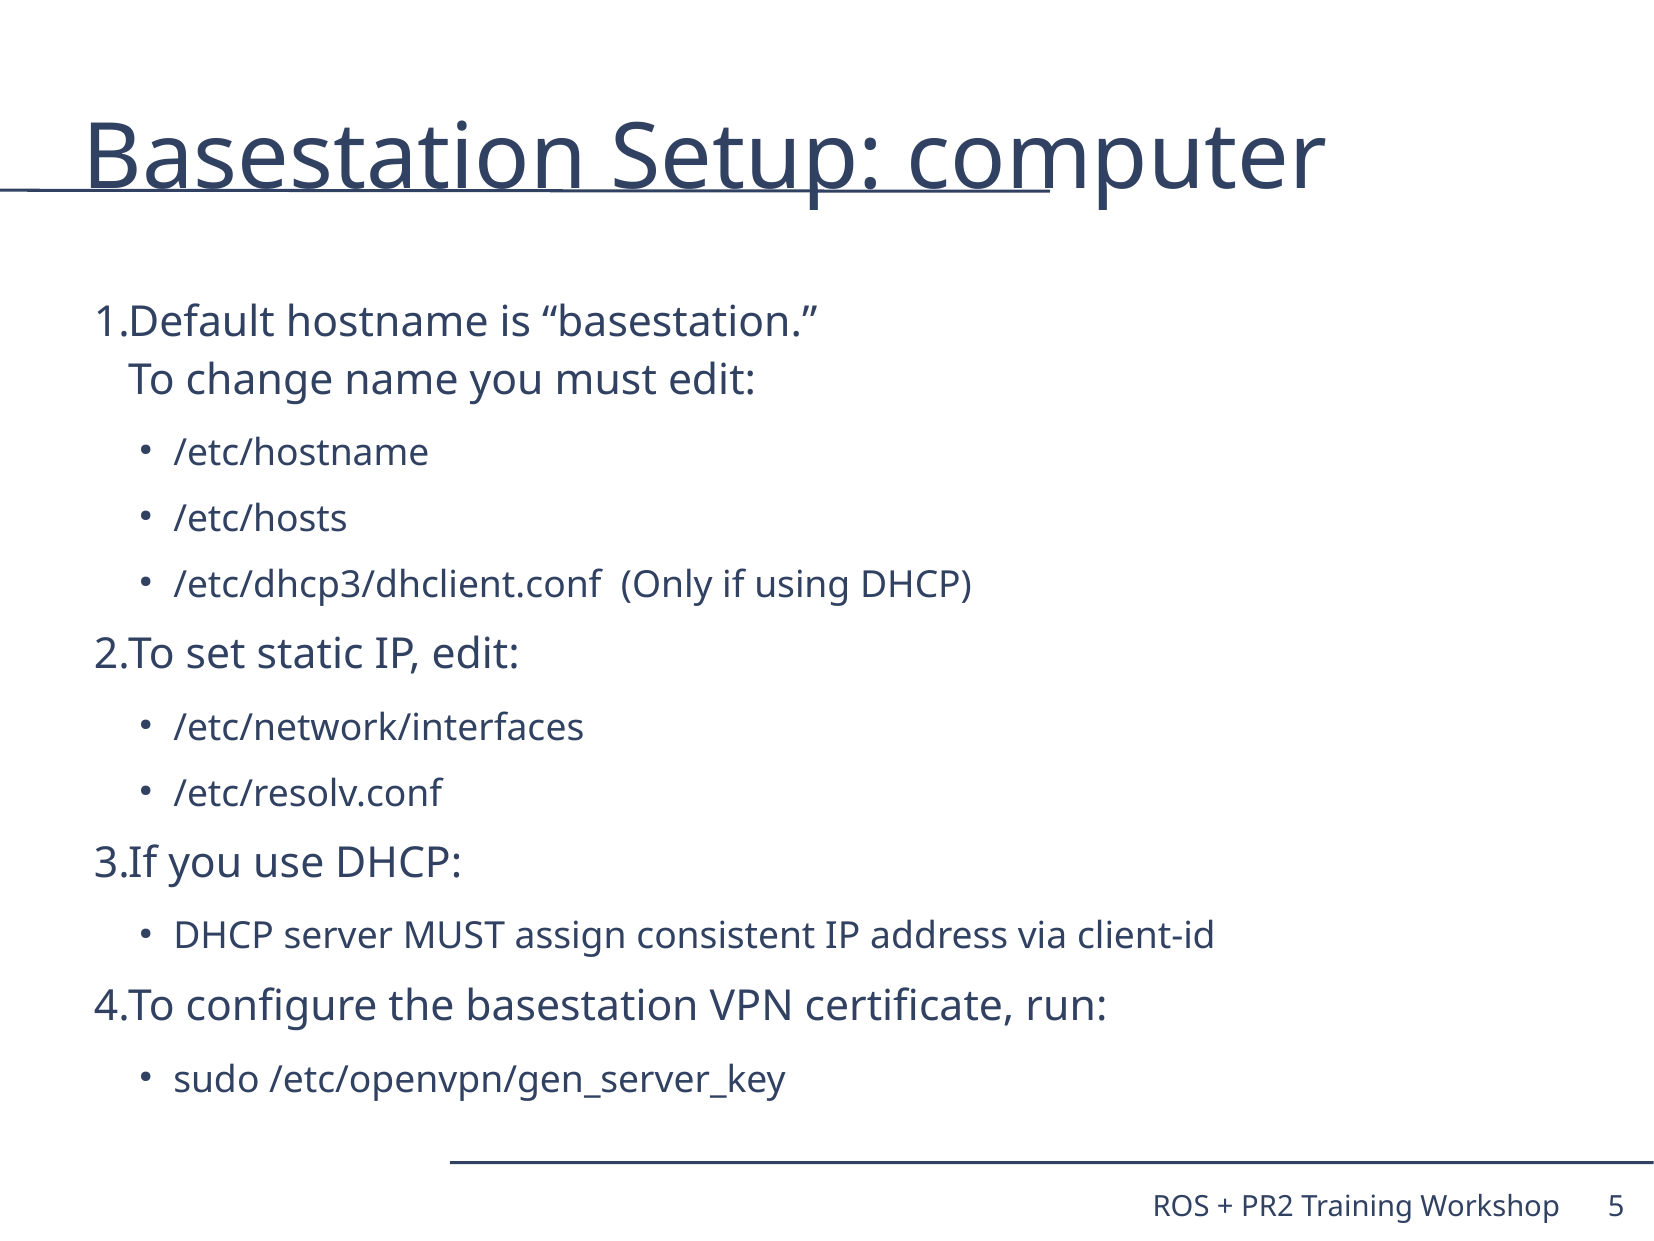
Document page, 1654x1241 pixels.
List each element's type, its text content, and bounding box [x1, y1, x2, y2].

list Default hostname is “basestation.” To change name you must edit: /etc/hostname /etc/hosts /etc/dhcp3/dhclient.conf (Only if using DHCP) To set static IP, edit: /etc/network/interfaces /etc/resolv.conf If you use DHCP: DHCP server MUST assign consistent IP address via client-id To configure the basestation VPN certificate, run: sudo /etc/openvpn/gen_server_key [82, 290, 1571, 1109]
title Basestation Setup: computer [82, 49, 1571, 257]
